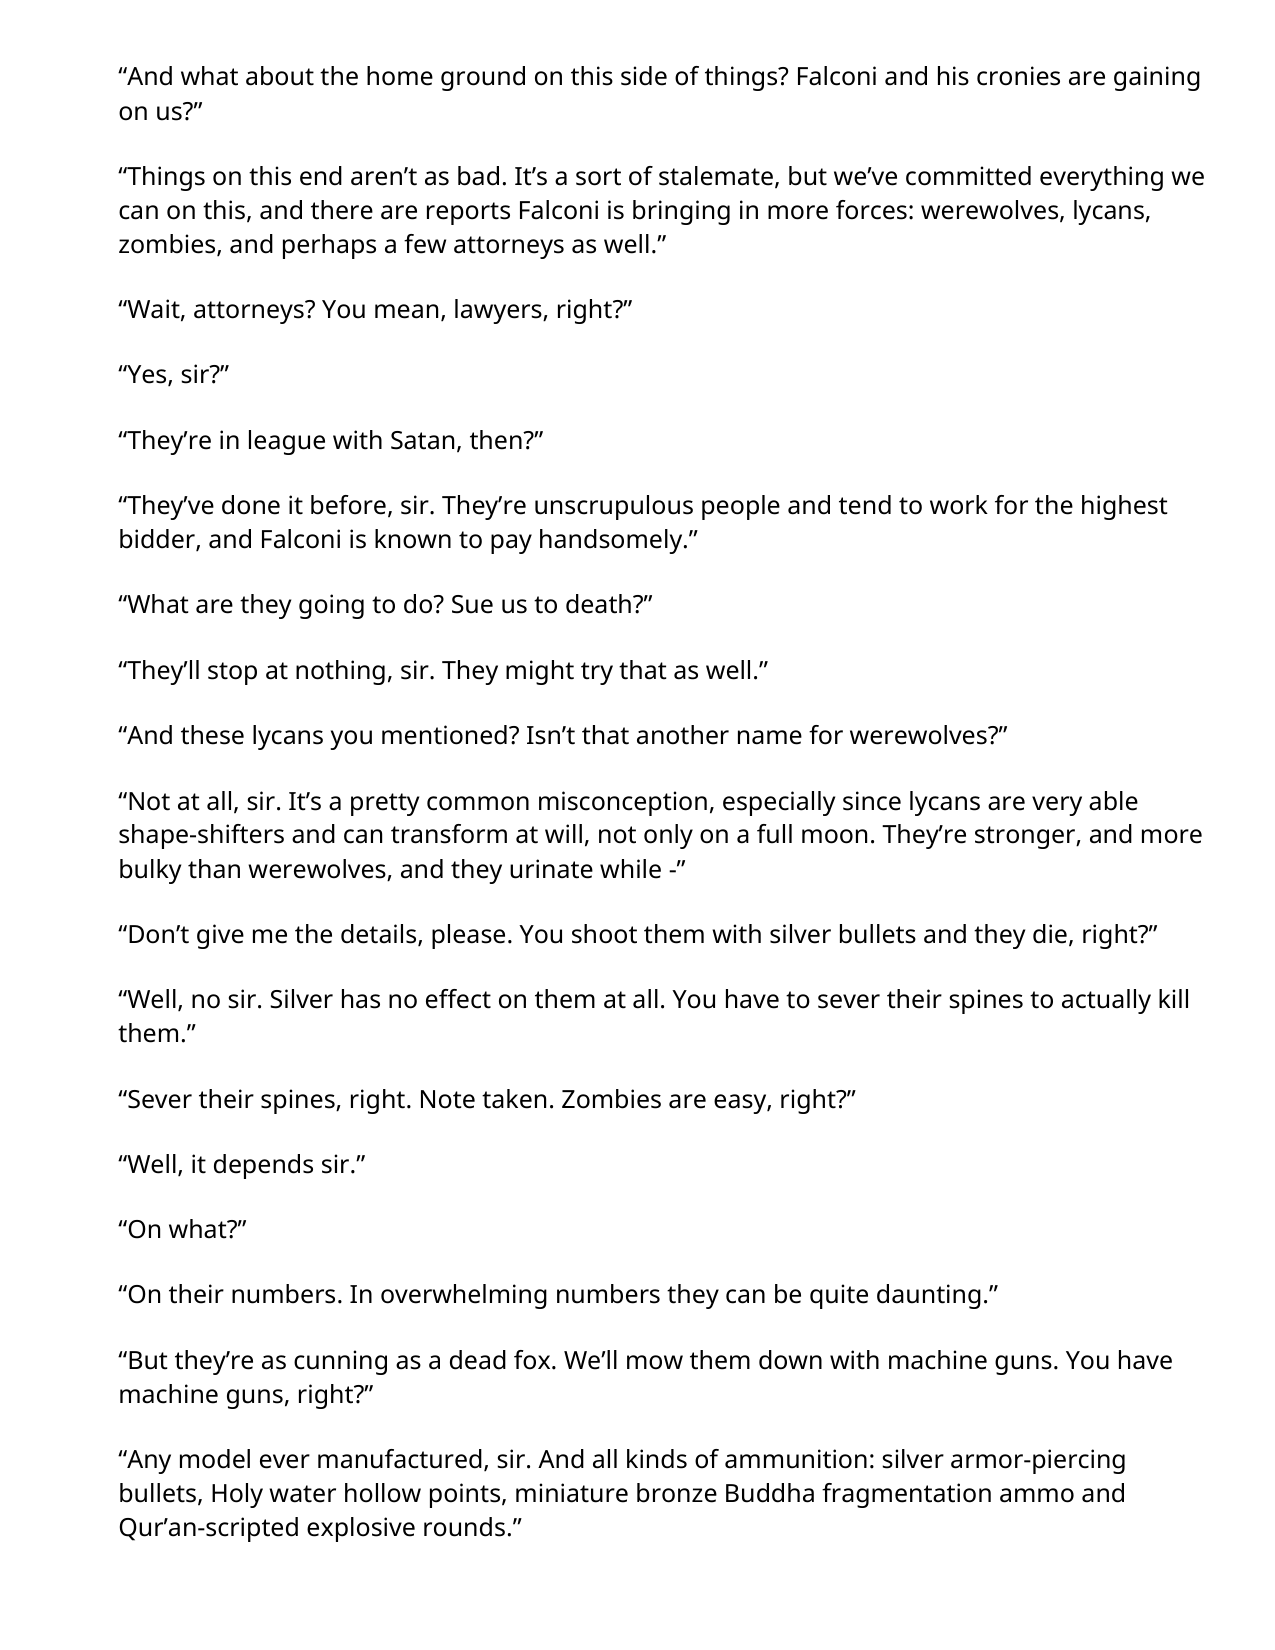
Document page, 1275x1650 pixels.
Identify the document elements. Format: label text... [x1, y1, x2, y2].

text “They’ve done it before, sir. They’re unscrupulous people and tend to work for the highest bidder, and Falconi is known to pay handsomely.” [118, 488, 1216, 556]
text “Wait, attorneys? You mean, lawyers, right?” [118, 292, 1216, 326]
text “And what about the home ground on this side of things? Falconi and his cronies are gaining on us?” [118, 59, 1216, 127]
text “But they’re as cunning as a dead fox. We’ll mow them down with machine guns. You have machine guns, right?” [118, 1342, 1216, 1411]
text “Yes, sir?” [118, 357, 1216, 391]
text “Well, it depends sir.” [118, 1147, 1216, 1181]
text “They’re in league with Satan, then?” [118, 422, 1216, 457]
text “Any model ever manufactured, sir. And all kinds of ammunition: silver armor-piercing bullets, Holy water hollow points, miniature bronze Buddha fragmentation ammo and Qur’an-scripted explosive rounds.” [118, 1442, 1216, 1544]
text “What are they going to do? Sue us to death?” [118, 587, 1216, 621]
text “On what?” [118, 1212, 1216, 1246]
text “Don’t give me the details, please. You shoot them with silver bullets and they die, right?” [118, 917, 1216, 951]
text “Not at all, sir. It’s a pretty common misconception, especially since lycans are very able shape-shifters and can transform at will, not only on a full moon. They’re stronger, and more bulky than werewolves, and they urinate while -” [118, 783, 1216, 885]
text “Things on this end aren’t as bad. It’s a sort of stalemate, but we’ve committed everything we can on this, and there are reports Falconi is bringing in more forces: werewolves, lycans, zombies, and perhaps a few attorneys as well.” [118, 158, 1216, 261]
text “And these lycans you mentioned? Isn’t that another name for werewolves?” [118, 718, 1216, 752]
text “Well, no sir. Silver has no effect on them at all. You have to sever their spines to actually kill them.” [118, 982, 1216, 1050]
text “On their numbers. In overwhelming numbers they can be quite daunting.” [118, 1277, 1216, 1311]
text “Sever their spines, right. Note taken. Zombies are easy, right?” [118, 1081, 1216, 1115]
text “They’ll stop at nothing, sir. They might try that as well.” [118, 652, 1216, 687]
